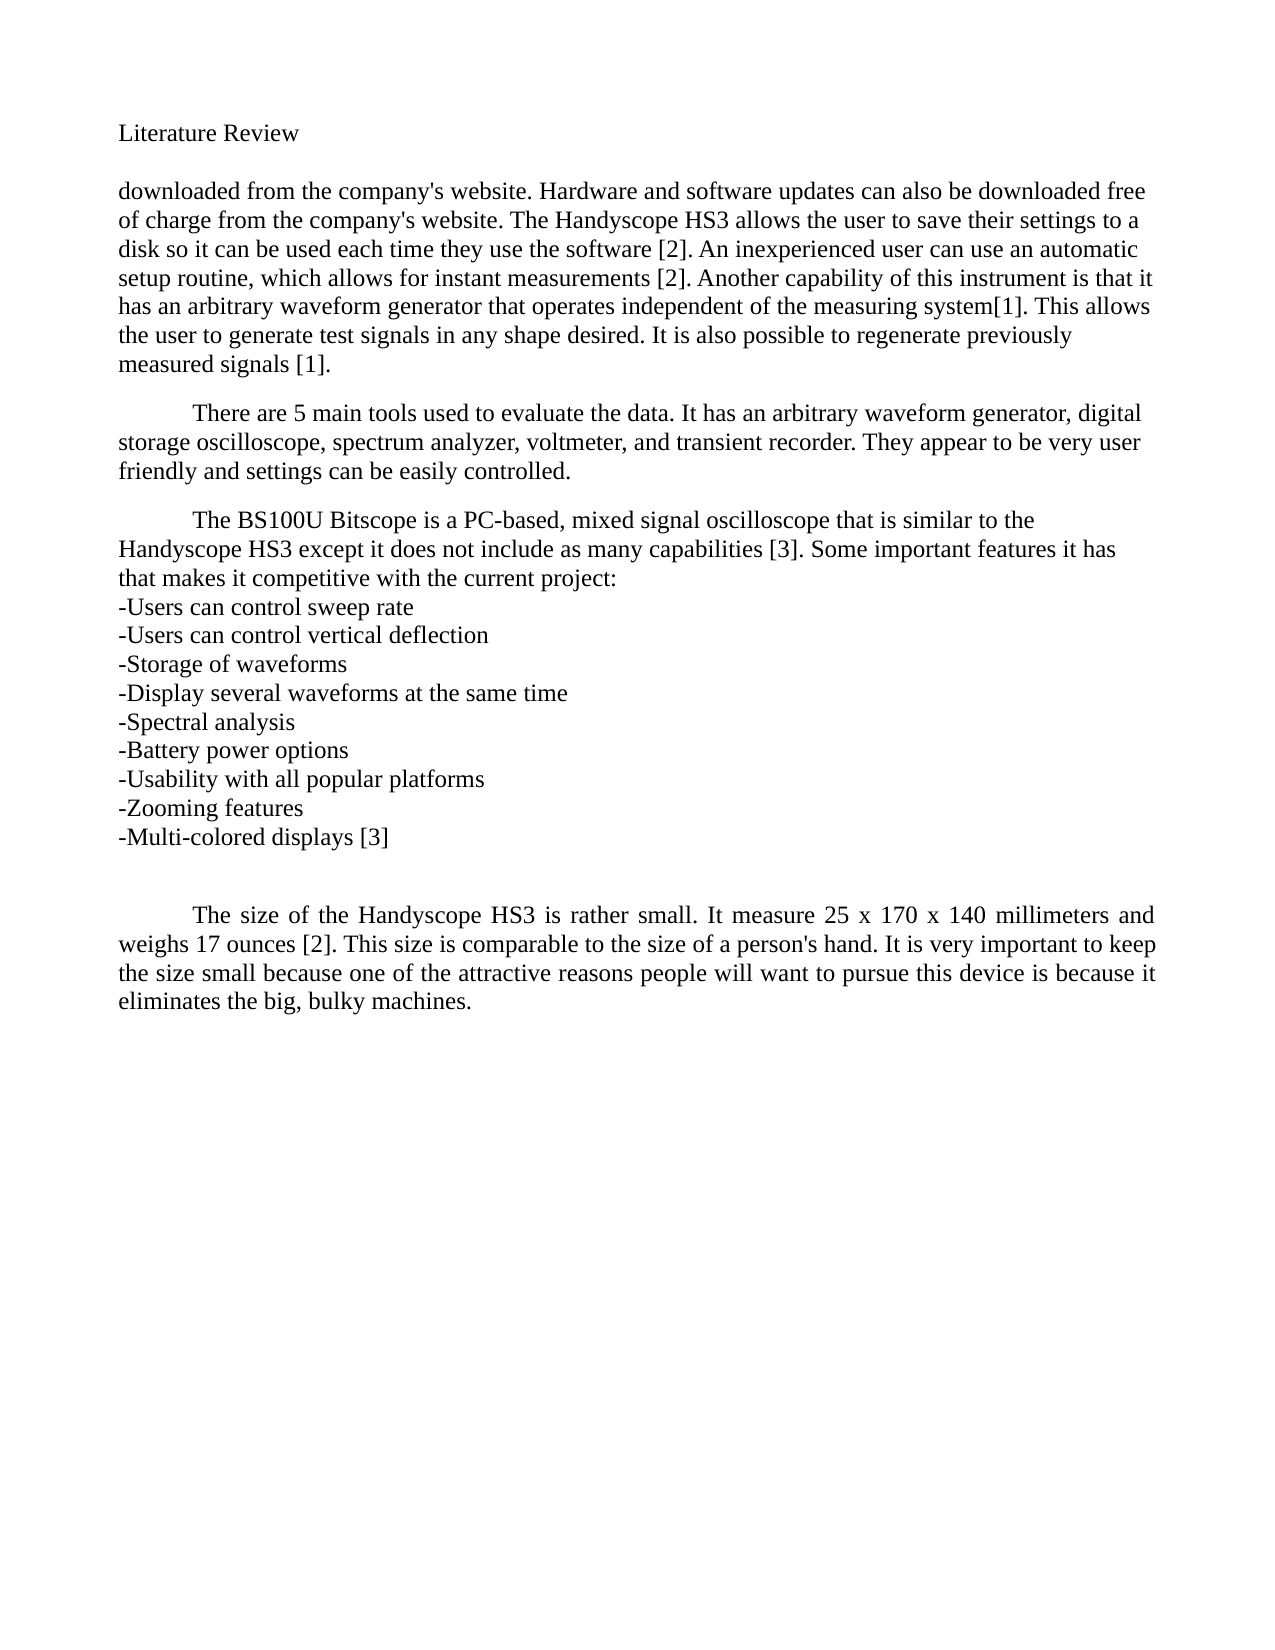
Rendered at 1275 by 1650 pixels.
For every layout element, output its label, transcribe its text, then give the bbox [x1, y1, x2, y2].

text The BS100U Bitscope is a PC-based, mixed signal oscilloscope that is similar to the Handyscope HS3 except it does not include as many capabilities [3]. Some important features it has that makes it competitive with the current project: -Users can control sweep rate -Users can control vertical deflection -Storage of waveforms -Display several waveforms at the same time -Spectral analysis -Battery power options -Usability with all popular platforms -Zooming features -Multi-colored displays [3] [118, 506, 1157, 879]
text downloaded from the company's website. Hardware and software updates can also be downloaded free of charge from the company's website. The Handyscope HS3 allows the user to save their settings to a disk so it can be used each time they use the software [2]. An inexperienced user can use an automatic setup routine, which allows for instant measurements [2]. Another capability of this instrument is that it has an arbitrary waveform generator that operates independent of the measuring system[1]. This allows the user to generate test signals in any shape desired. It is also possible to regenerate previously measured signals [1]. [118, 176, 1157, 378]
text The size of the Handyscope HS3 is rather small. It measure 25 x 170 x 140 millimeters and weighs 17 ounces [2]. This size is comparable to the size of a person's hand. It is very important to keep the size small because one of the attractive reasons people will want to pursue this device is because it eliminates the big, bulky machines. [118, 900, 1157, 1015]
text There are 5 main tools used to evaluate the data. It has an arbitrary waveform generator, digital storage oscilloscope, spectrum analyzer, voltmeter, and transient recorder. They appear to be very user friendly and settings can be easily controlled. [118, 398, 1157, 485]
